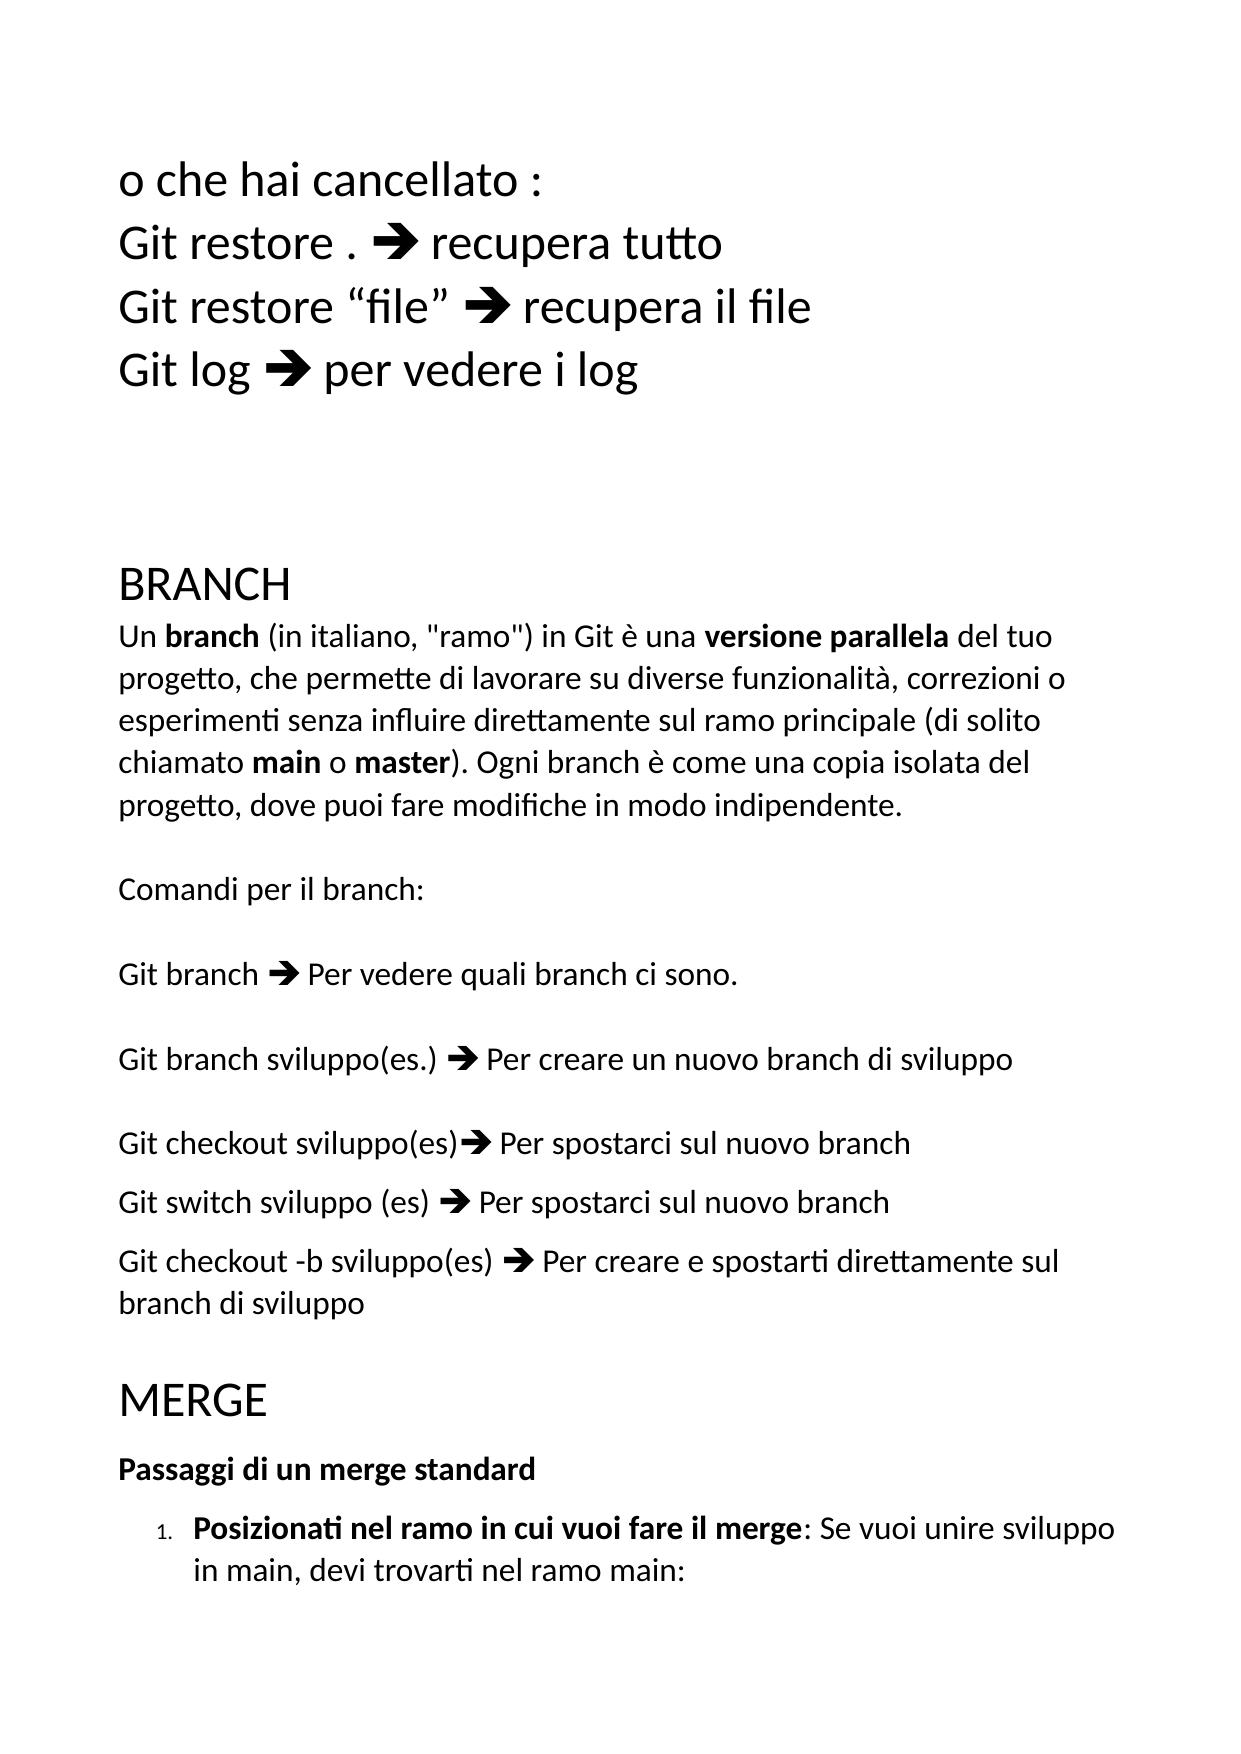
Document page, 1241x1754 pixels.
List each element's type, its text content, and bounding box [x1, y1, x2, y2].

text o che hai cancellato : Git restore .  recupera tutto Git restore “file”  recupera il file Git log  per vedere i log BRANCH Un branch (in italiano, "ramo") in Git è una versione parallela del tuo progetto, che permette di lavorare su diverse funzionalità, correzioni o esperimenti senza influire direttamente sul ramo principale (di solito chiamato main o master). Ogni branch è come una copia isolata del progetto, dove puoi fare modifiche in modo indipendente. Comandi per il branch: Git branch  Per vedere quali branch ci sono. Git branch sviluppo(es.)  Per creare un nuovo branch di sviluppo Git checkout sviluppo(es) Per spostarci sul nuovo branch [118, 148, 1122, 1163]
text Git checkout -b sviluppo(es)  Per creare e spostarti direttamente sul branch di sviluppo MERGE [118, 1240, 1122, 1429]
list Posizionati nel ramo in cui vuoi fare il merge: Se vuoi unire sviluppo in main, devi trovarti nel ramo main: [156, 1507, 1122, 1590]
text Passaggi di un merge standard [118, 1448, 1122, 1488]
text Git switch sviluppo (es)  Per spostarci sul nuovo branch [118, 1181, 1122, 1222]
